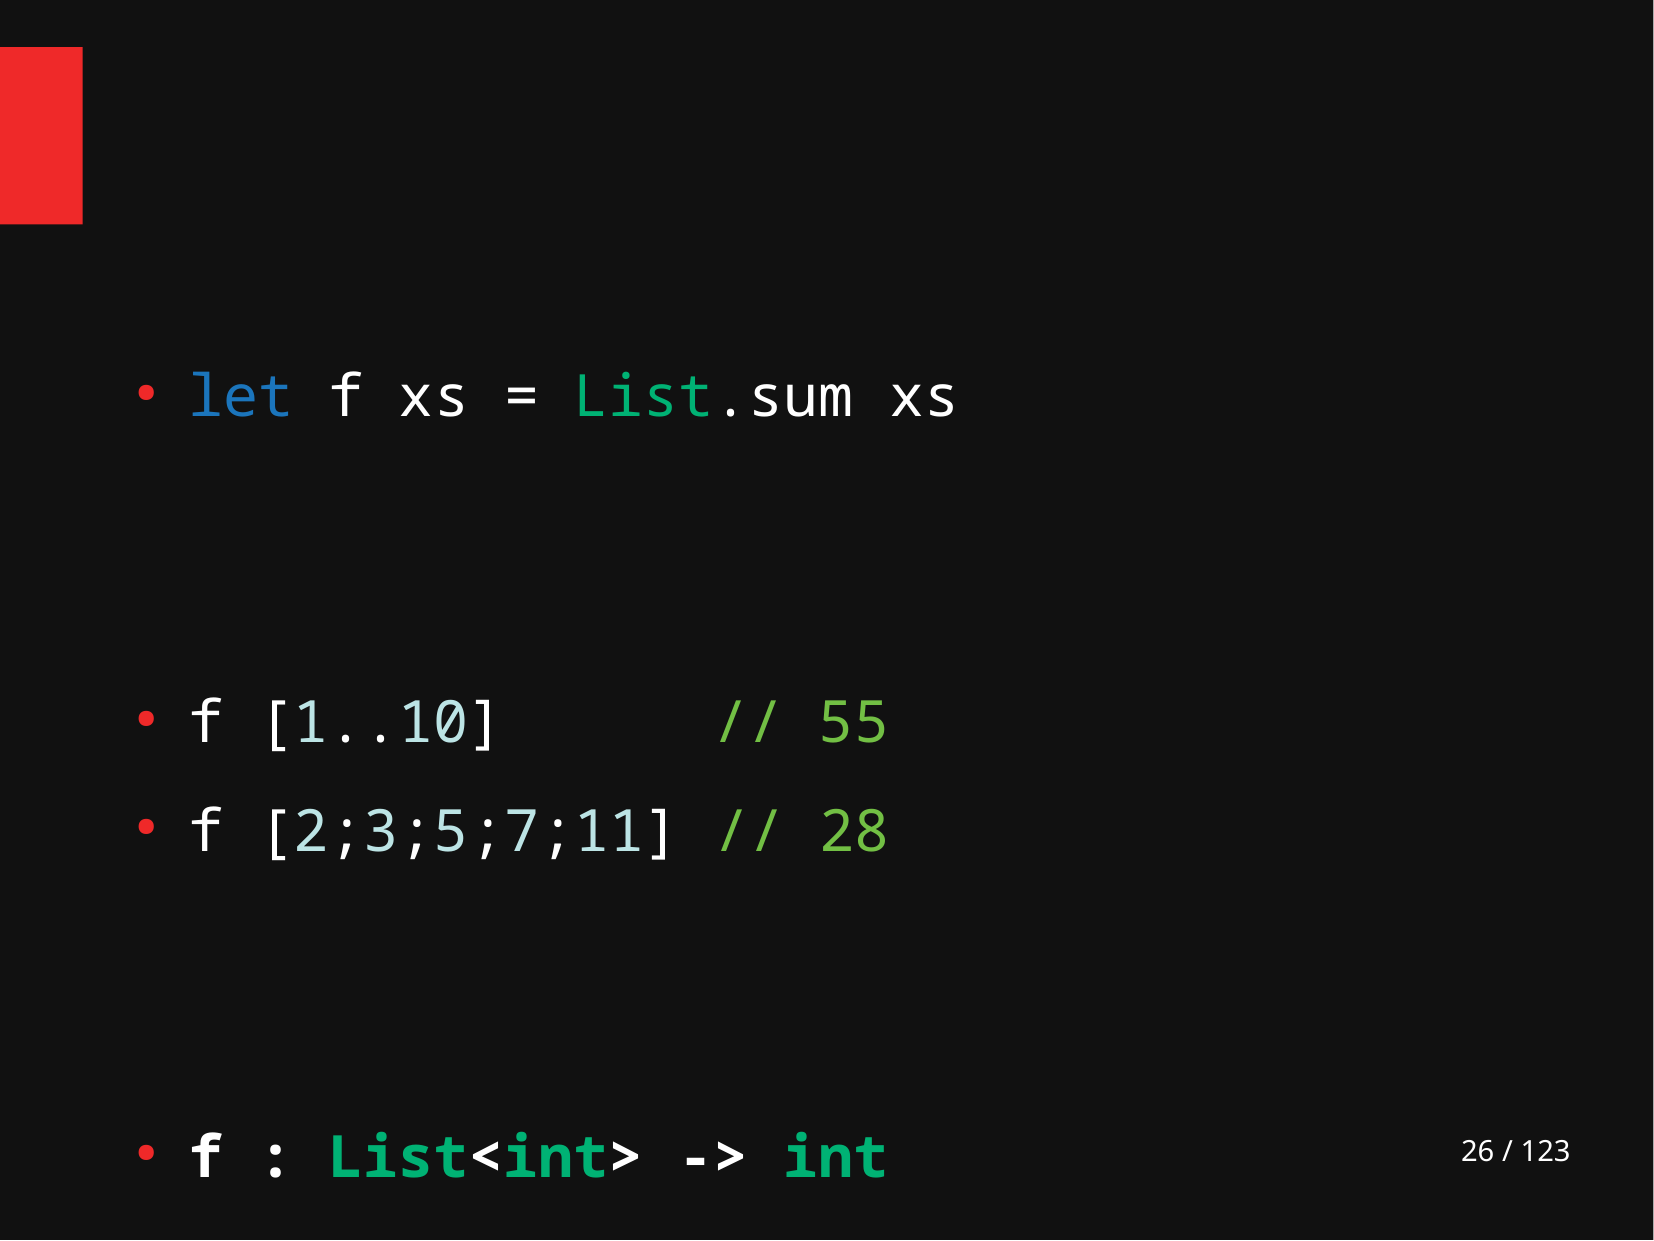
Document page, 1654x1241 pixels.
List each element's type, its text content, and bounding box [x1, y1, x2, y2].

list let f xs = List.sum xs f [1..10] // 55 f [2;3;5;7;11] // 28 f : List<int> -> int [118, 354, 1536, 1074]
